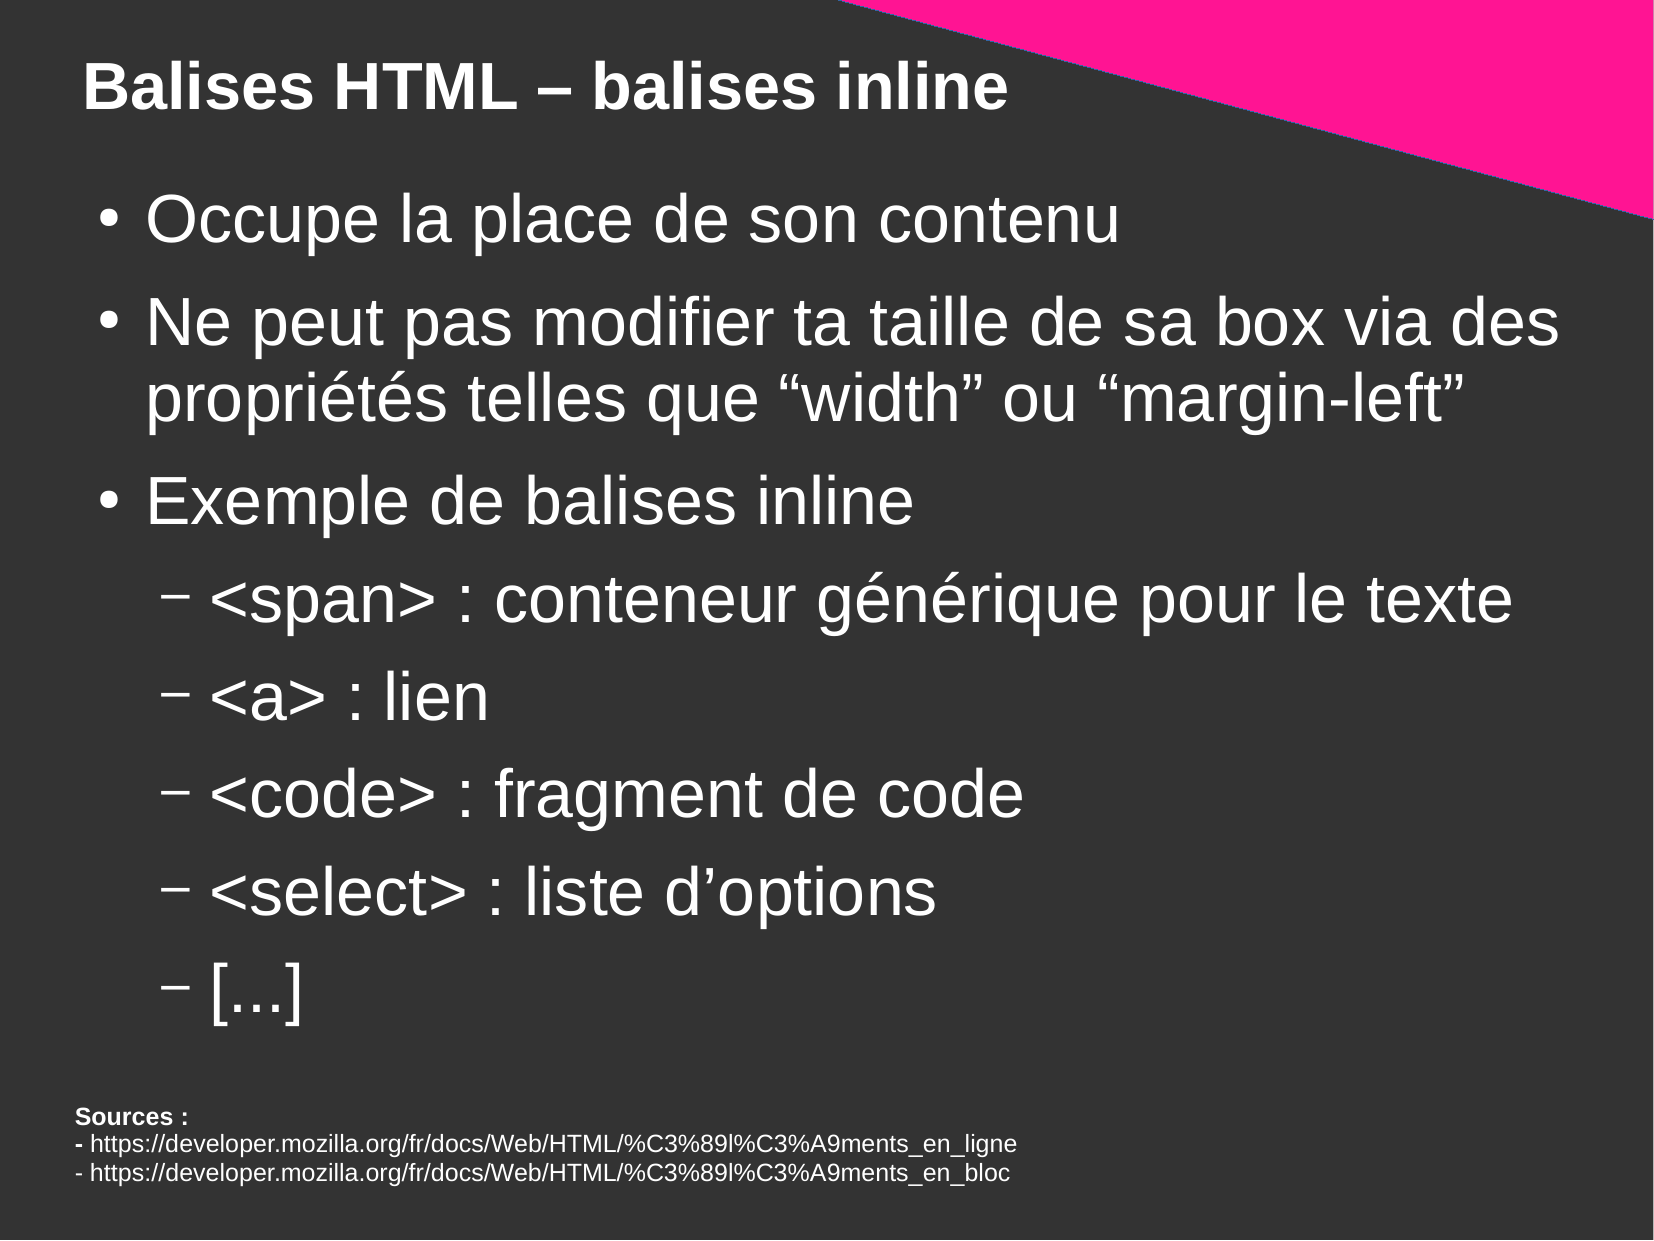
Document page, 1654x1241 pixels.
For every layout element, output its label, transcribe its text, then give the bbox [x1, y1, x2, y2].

text_box Sources : - https://developer.mozilla.org/fr/docs/Web/HTML/%C3%89l%C3%A9ments_en_ligne - https://developer.mozilla.org/fr/docs/Web/HTML/%C3%89l%C3%A9ments_en_bloc [59, 1094, 1546, 1227]
text_box [838, 0, 1654, 220]
list Occupe la place de son contenu Ne peut pas modifier ta taille de sa box via des propriétés telles que “width” ou “margin-left” Exemple de balises inline <span> : conteneur générique pour le texte <a> : lien <code> : fragment de code <select> : liste d’options [...] [80, 180, 1620, 1035]
title Balises HTML – balises inline [82, 49, 1436, 162]
